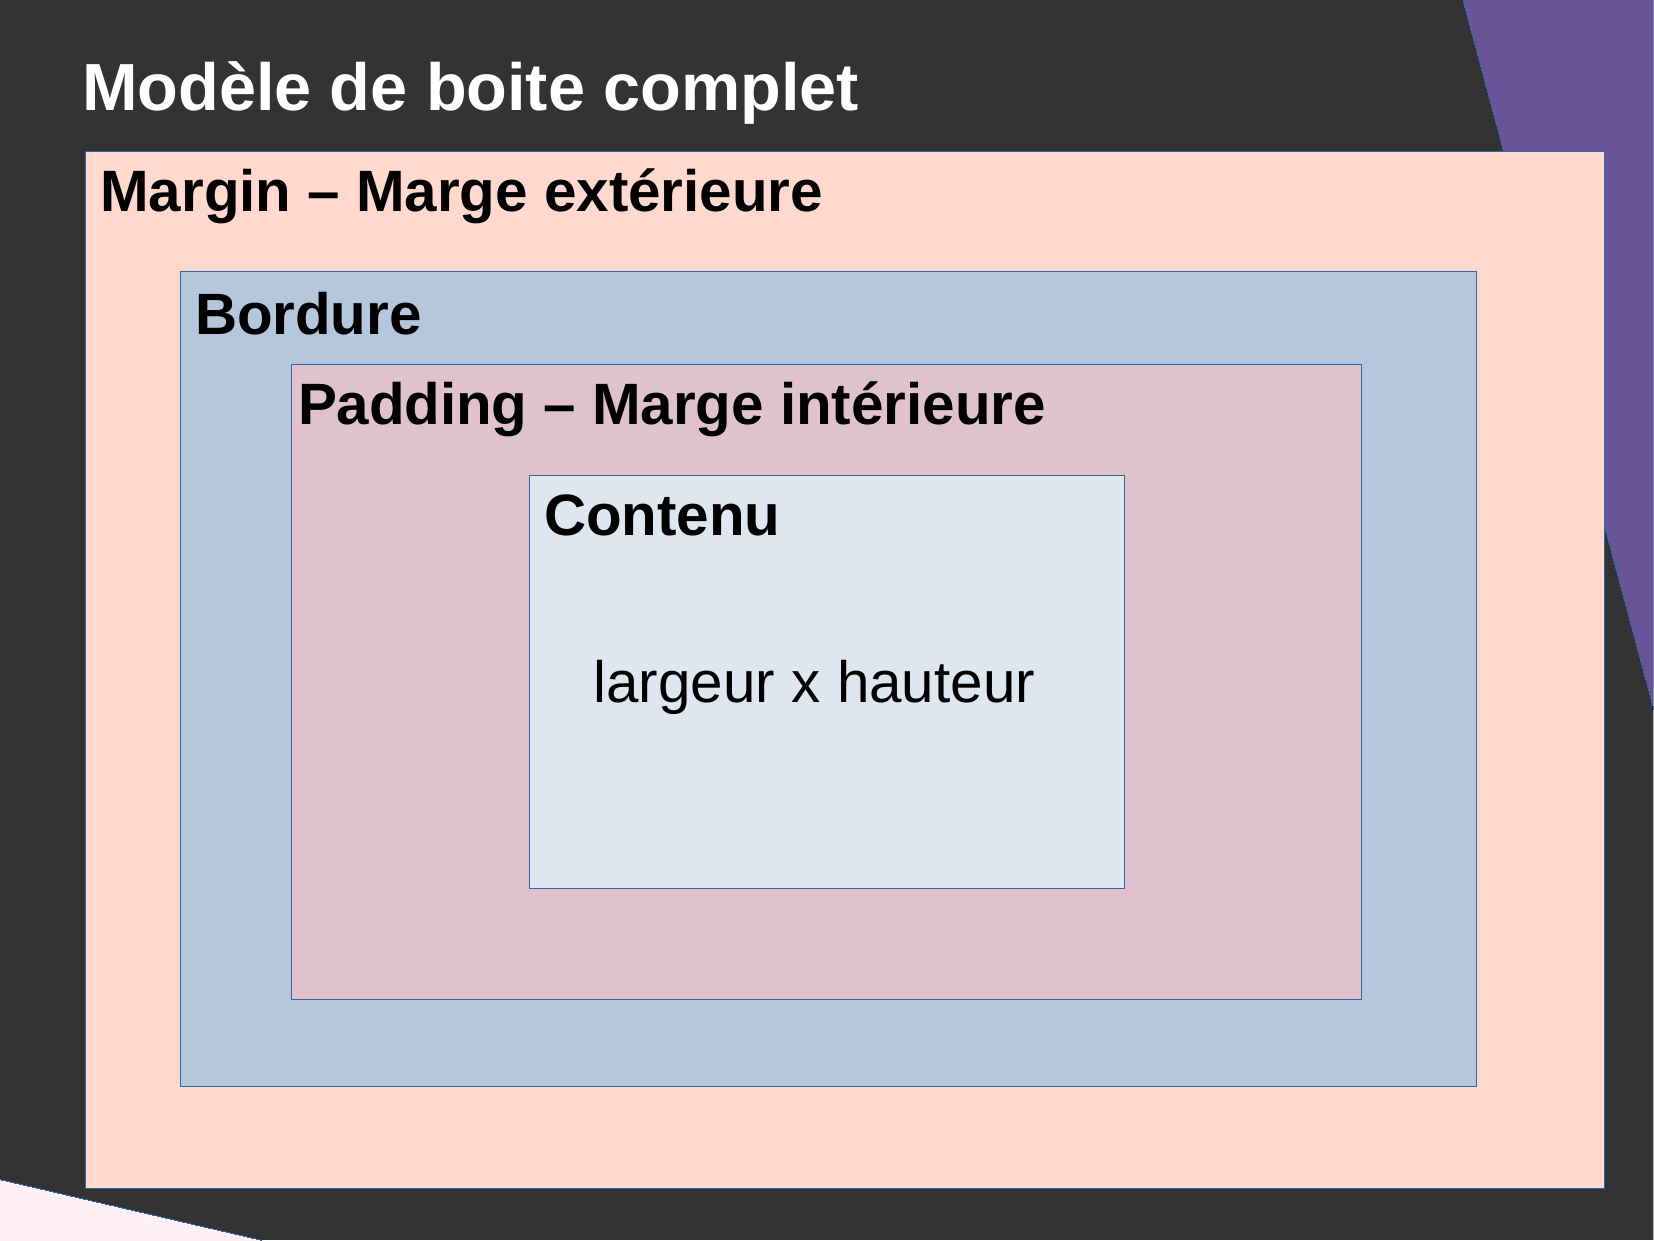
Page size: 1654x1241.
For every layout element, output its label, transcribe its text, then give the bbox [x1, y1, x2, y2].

text_box Contenu [529, 475, 1512, 565]
text_box [85, 0, 1654, 1189]
text_box [0, 1179, 265, 1241]
title Modèle de boite complet [82, 49, 1571, 130]
text_box Bordure [180, 274, 1173, 355]
text_box Margin – Marge extérieure [85, 151, 1079, 232]
text_box Padding – Marge intérieure [283, 364, 1276, 445]
text_box largeur x hauteur [578, 642, 1075, 723]
